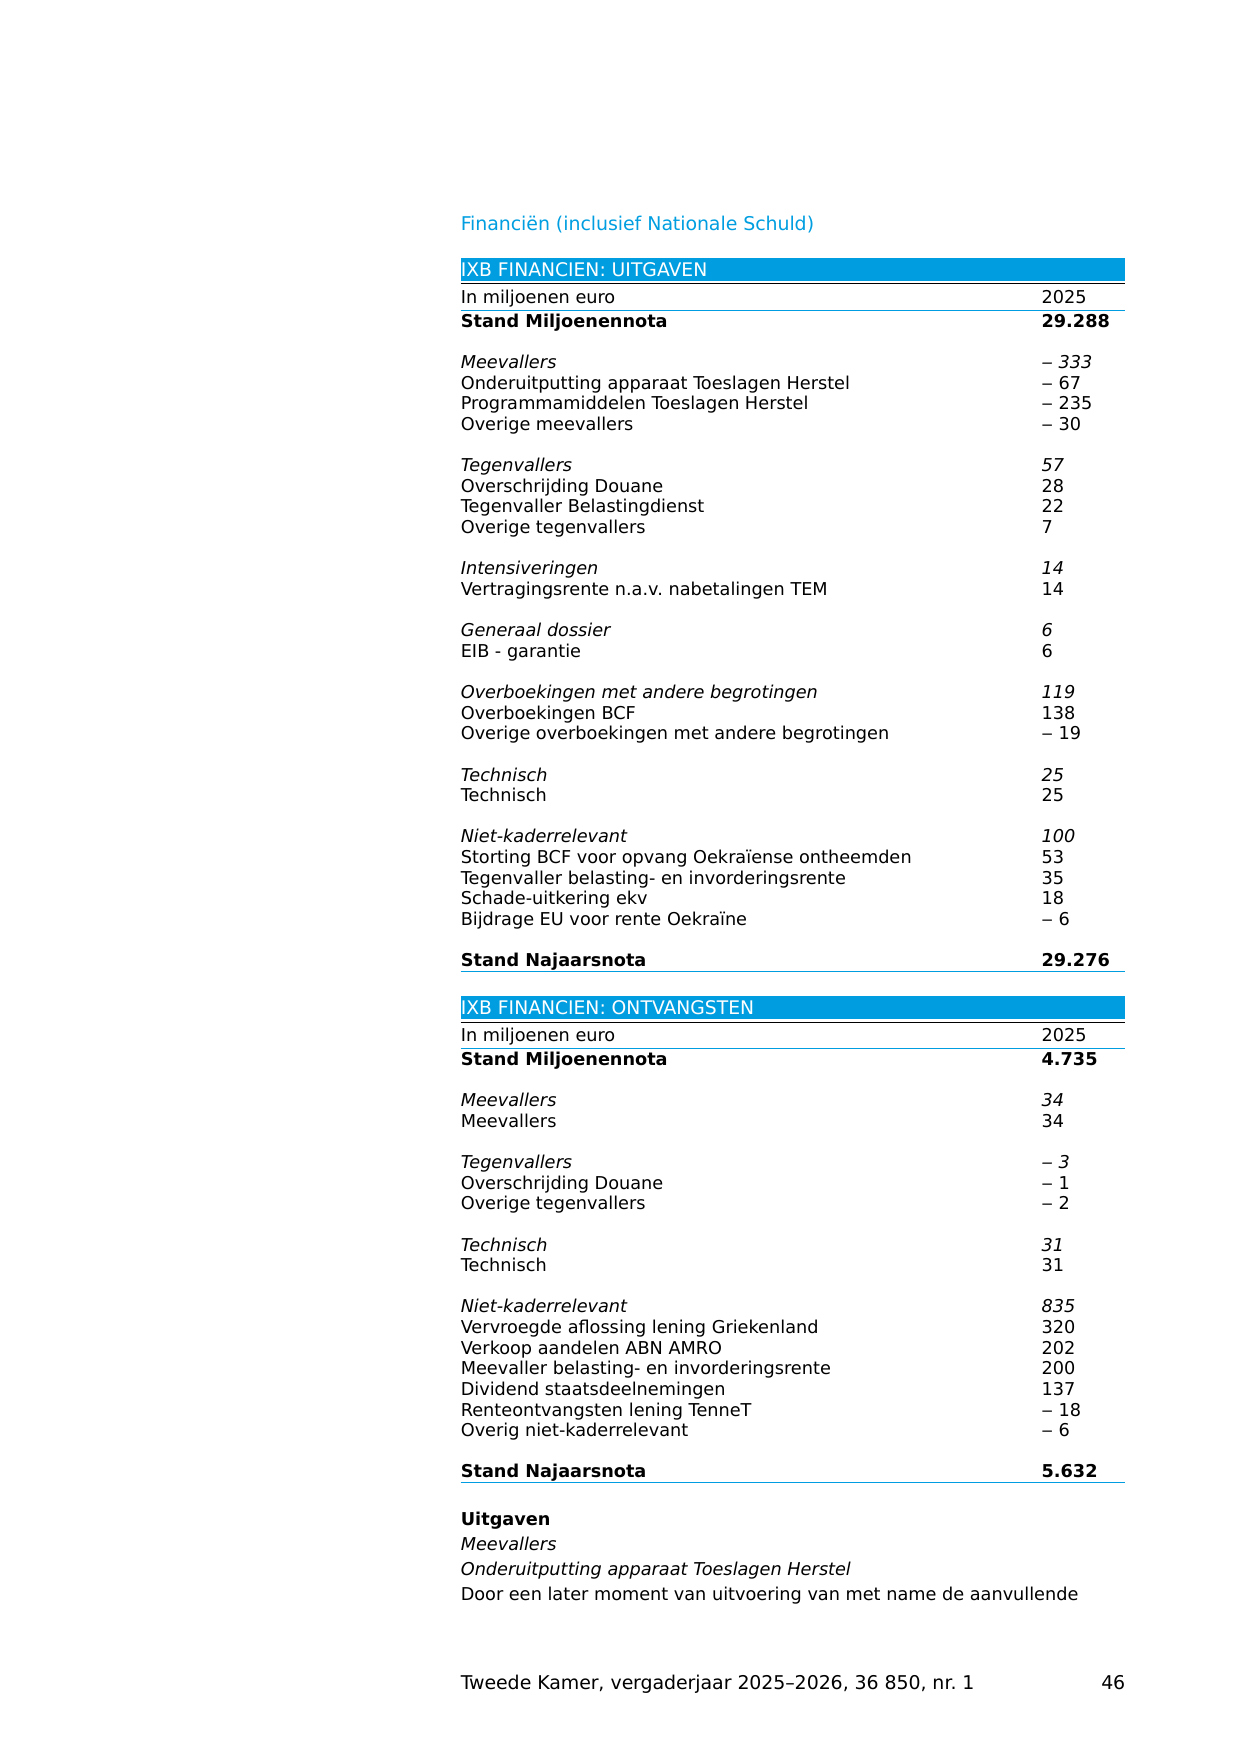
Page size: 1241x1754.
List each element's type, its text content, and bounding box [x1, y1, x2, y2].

table_cell ‒ 18 [1039, 1400, 1125, 1420]
table_cell 138 [1039, 703, 1125, 723]
table_cell ‒ 6 [1039, 909, 1125, 929]
table_cell Overige tegenvallers [461, 517, 1038, 538]
table_cell ‒ 3 [1039, 1152, 1125, 1173]
table_cell [461, 331, 1038, 352]
text Door een later moment van uitvoering van met name de aanvullende [461, 1582, 1125, 1605]
table_cell Overboekingen met andere begrotingen [461, 682, 1038, 703]
table_cell Overschrijding Douane [461, 1173, 1038, 1193]
table_cell ‒ 6 [1039, 1420, 1125, 1441]
table_cell Meevaller belasting- en invorderingsrente [461, 1358, 1038, 1379]
table_cell 7 [1039, 517, 1125, 538]
table_cell Generaal dossier [461, 620, 1038, 641]
table_cell Intensiveringen [461, 558, 1038, 579]
table_cell 4.735 [1039, 1049, 1125, 1069]
table_cell ‒ 2 [1039, 1193, 1125, 1214]
table_cell Vertragingsrente n.a.v. nabetalingen TEM [461, 579, 1038, 599]
table_cell Meevallers [461, 1111, 1038, 1131]
table_cell Technisch [461, 785, 1038, 806]
table_cell [1039, 661, 1125, 682]
table_cell 2025 [1039, 284, 1125, 310]
table_cell Stand Najaarsnota [461, 1461, 1038, 1482]
table_cell 29.288 [1039, 311, 1125, 331]
table_cell ‒ 1 [1039, 1173, 1125, 1193]
table_cell [1039, 1441, 1125, 1461]
table_cell [1039, 806, 1125, 826]
table_cell [1039, 331, 1125, 352]
table_cell [1039, 1070, 1125, 1090]
table_cell Stand Najaarsnota [461, 950, 1038, 971]
table_cell 14 [1039, 558, 1125, 579]
table_cell Overig niet-kaderrelevant [461, 1420, 1038, 1441]
table_cell 200 [1039, 1358, 1125, 1379]
table_cell Stand Miljoenennota [461, 1049, 1038, 1069]
text Meevallers [461, 1532, 1125, 1555]
table_cell [1039, 435, 1125, 455]
table_cell Tegenvaller Belastingdienst [461, 496, 1038, 517]
table_cell Tegenvallers [461, 455, 1038, 476]
table_cell Renteontvangsten lening TenneT [461, 1400, 1038, 1420]
table_cell [461, 930, 1038, 950]
title Financiën (inclusief Nationale Schuld) [461, 213, 1125, 235]
table_cell In miljoenen euro [461, 284, 1038, 310]
table_cell 25 [1039, 765, 1125, 785]
table_cell EIB - garantie [461, 641, 1038, 661]
table_cell 31 [1039, 1235, 1125, 1255]
table_cell 35 [1039, 868, 1125, 888]
table_cell [1039, 744, 1125, 764]
table_cell [461, 661, 1038, 682]
table_cell Stand Miljoenennota [461, 311, 1038, 331]
table_cell Verkoop aandelen ABN AMRO [461, 1338, 1038, 1358]
table_cell Niet-kaderrelevant [461, 826, 1038, 847]
table_cell 22 [1039, 496, 1125, 517]
table_cell ‒ 333 [1039, 352, 1125, 373]
table_cell [461, 1131, 1038, 1152]
table_cell [461, 435, 1038, 455]
table_cell 31 [1039, 1255, 1125, 1276]
table_cell Technisch [461, 765, 1038, 785]
table_cell In miljoenen euro [461, 1023, 1038, 1048]
table_cell Overschrijding Douane [461, 476, 1038, 496]
table_cell Schade-uitkering ekv [461, 888, 1038, 909]
table_cell 57 [1039, 455, 1125, 476]
table_cell ‒ 67 [1039, 373, 1125, 393]
table_cell Dividend staatsdeelnemingen [461, 1379, 1038, 1399]
table_cell 25 [1039, 785, 1125, 806]
table_cell [461, 600, 1038, 620]
table_cell Meevallers [461, 1090, 1038, 1111]
table_cell Overboekingen BCF [461, 703, 1038, 723]
text Uitgaven [461, 1507, 1125, 1530]
table_cell Niet-kaderrelevant [461, 1296, 1038, 1317]
table_cell Bijdrage EU voor rente Oekraïne [461, 909, 1038, 929]
table_cell Technisch [461, 1235, 1038, 1255]
table_cell 6 [1039, 620, 1125, 641]
table_cell Meevallers [461, 352, 1038, 373]
table_cell [461, 538, 1038, 558]
table_cell [1039, 930, 1125, 950]
table_cell Onderuitputting apparaat Toeslagen Herstel [461, 373, 1038, 393]
table_cell [461, 1276, 1038, 1296]
table_cell 14 [1039, 579, 1125, 599]
table_cell [461, 1441, 1038, 1461]
text Onderuitputting apparaat Toeslagen Herstel [461, 1557, 1125, 1580]
table_cell 320 [1039, 1317, 1125, 1338]
table_cell 2025 [1039, 1023, 1125, 1048]
table_cell [461, 806, 1038, 826]
table_cell 28 [1039, 476, 1125, 496]
table_cell 53 [1039, 847, 1125, 868]
table_cell 5.632 [1039, 1461, 1125, 1482]
table_cell 18 [1039, 888, 1125, 909]
table_cell [1039, 1214, 1125, 1234]
table_cell 6 [1039, 641, 1125, 661]
table_cell ‒ 30 [1039, 414, 1125, 434]
table_cell Vervroegde aflossing lening Griekenland [461, 1317, 1038, 1338]
table_cell Overige meevallers [461, 414, 1038, 434]
table_cell [461, 744, 1038, 764]
table_cell Programmamiddelen Toeslagen Herstel [461, 393, 1038, 414]
table_cell [461, 1070, 1038, 1090]
table_cell 34 [1039, 1111, 1125, 1131]
table_cell 835 [1039, 1296, 1125, 1317]
table_cell Tegenvaller belasting- en invorderingsrente [461, 868, 1038, 888]
table_cell [461, 1214, 1038, 1234]
table_cell [1039, 1131, 1125, 1152]
table_cell Overige overboekingen met andere begrotingen [461, 723, 1038, 744]
table_cell 100 [1039, 826, 1125, 847]
table_cell [1039, 600, 1125, 620]
table_cell Overige tegenvallers [461, 1193, 1038, 1214]
table_cell [1039, 1276, 1125, 1296]
table_cell 119 [1039, 682, 1125, 703]
table_cell 202 [1039, 1338, 1125, 1358]
table_cell 137 [1039, 1379, 1125, 1399]
table_cell ‒ 235 [1039, 393, 1125, 414]
table_cell Storting BCF voor opvang Oekraïense ontheemden [461, 847, 1038, 868]
table_cell ‒ 19 [1039, 723, 1125, 744]
table_cell 34 [1039, 1090, 1125, 1111]
table_cell Tegenvallers [461, 1152, 1038, 1173]
table_cell 29.276 [1039, 950, 1125, 971]
table_cell [1039, 538, 1125, 558]
table_cell Technisch [461, 1255, 1038, 1276]
